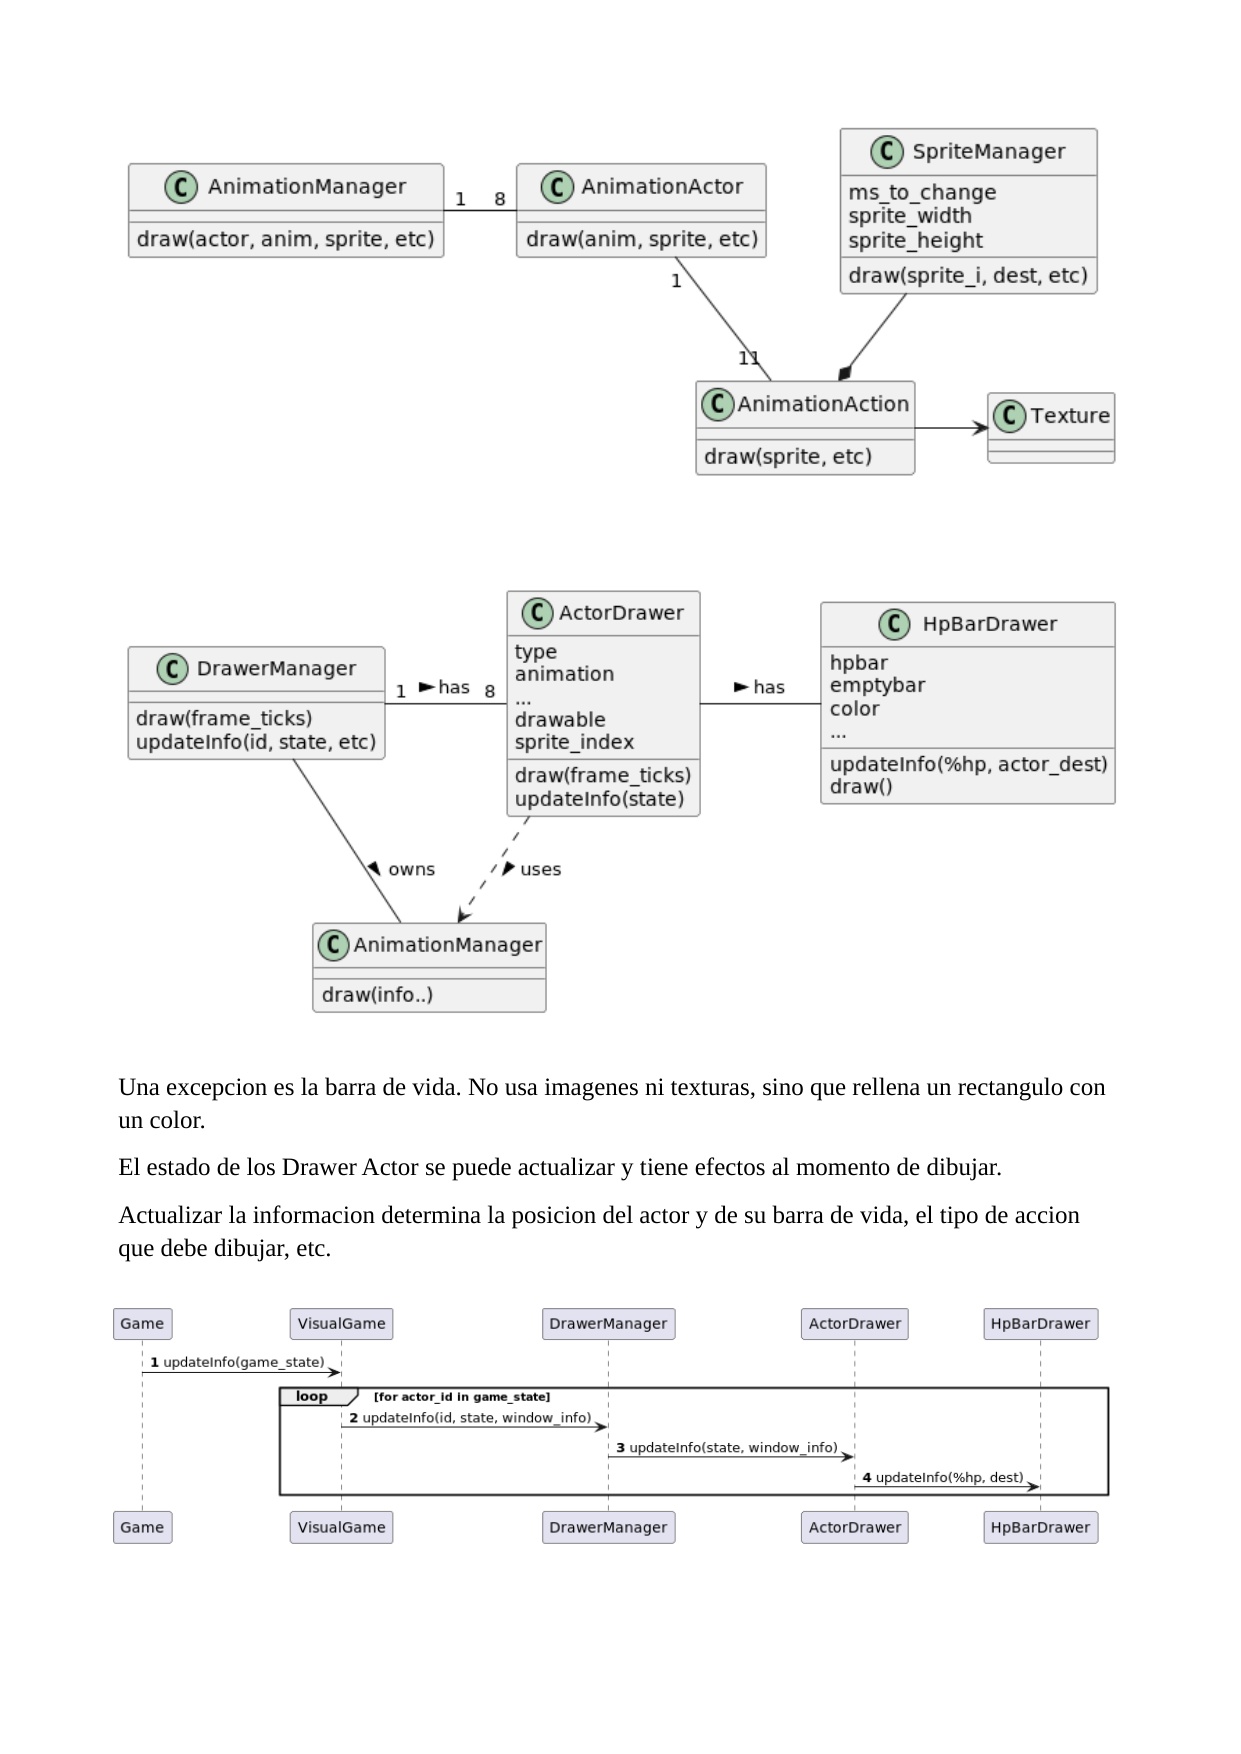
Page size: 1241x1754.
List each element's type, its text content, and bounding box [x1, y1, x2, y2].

text El estado de los Drawer Actor se puede actualizar y tiene efectos al momento de dibujar. [118, 1152, 1122, 1181]
picture [108, 1303, 1113, 1548]
picture [118, 118, 1123, 483]
picture [118, 581, 1123, 1020]
text Actualizar la informacion determina la posicion del actor y de su barra de vida, el tipo de accion que debe dibujar, etc. [118, 1200, 1122, 1262]
text Una excepcion es la barra de vida. No usa imagenes ni texturas, sino que rellena un rectangulo con un color. [118, 1072, 1122, 1134]
